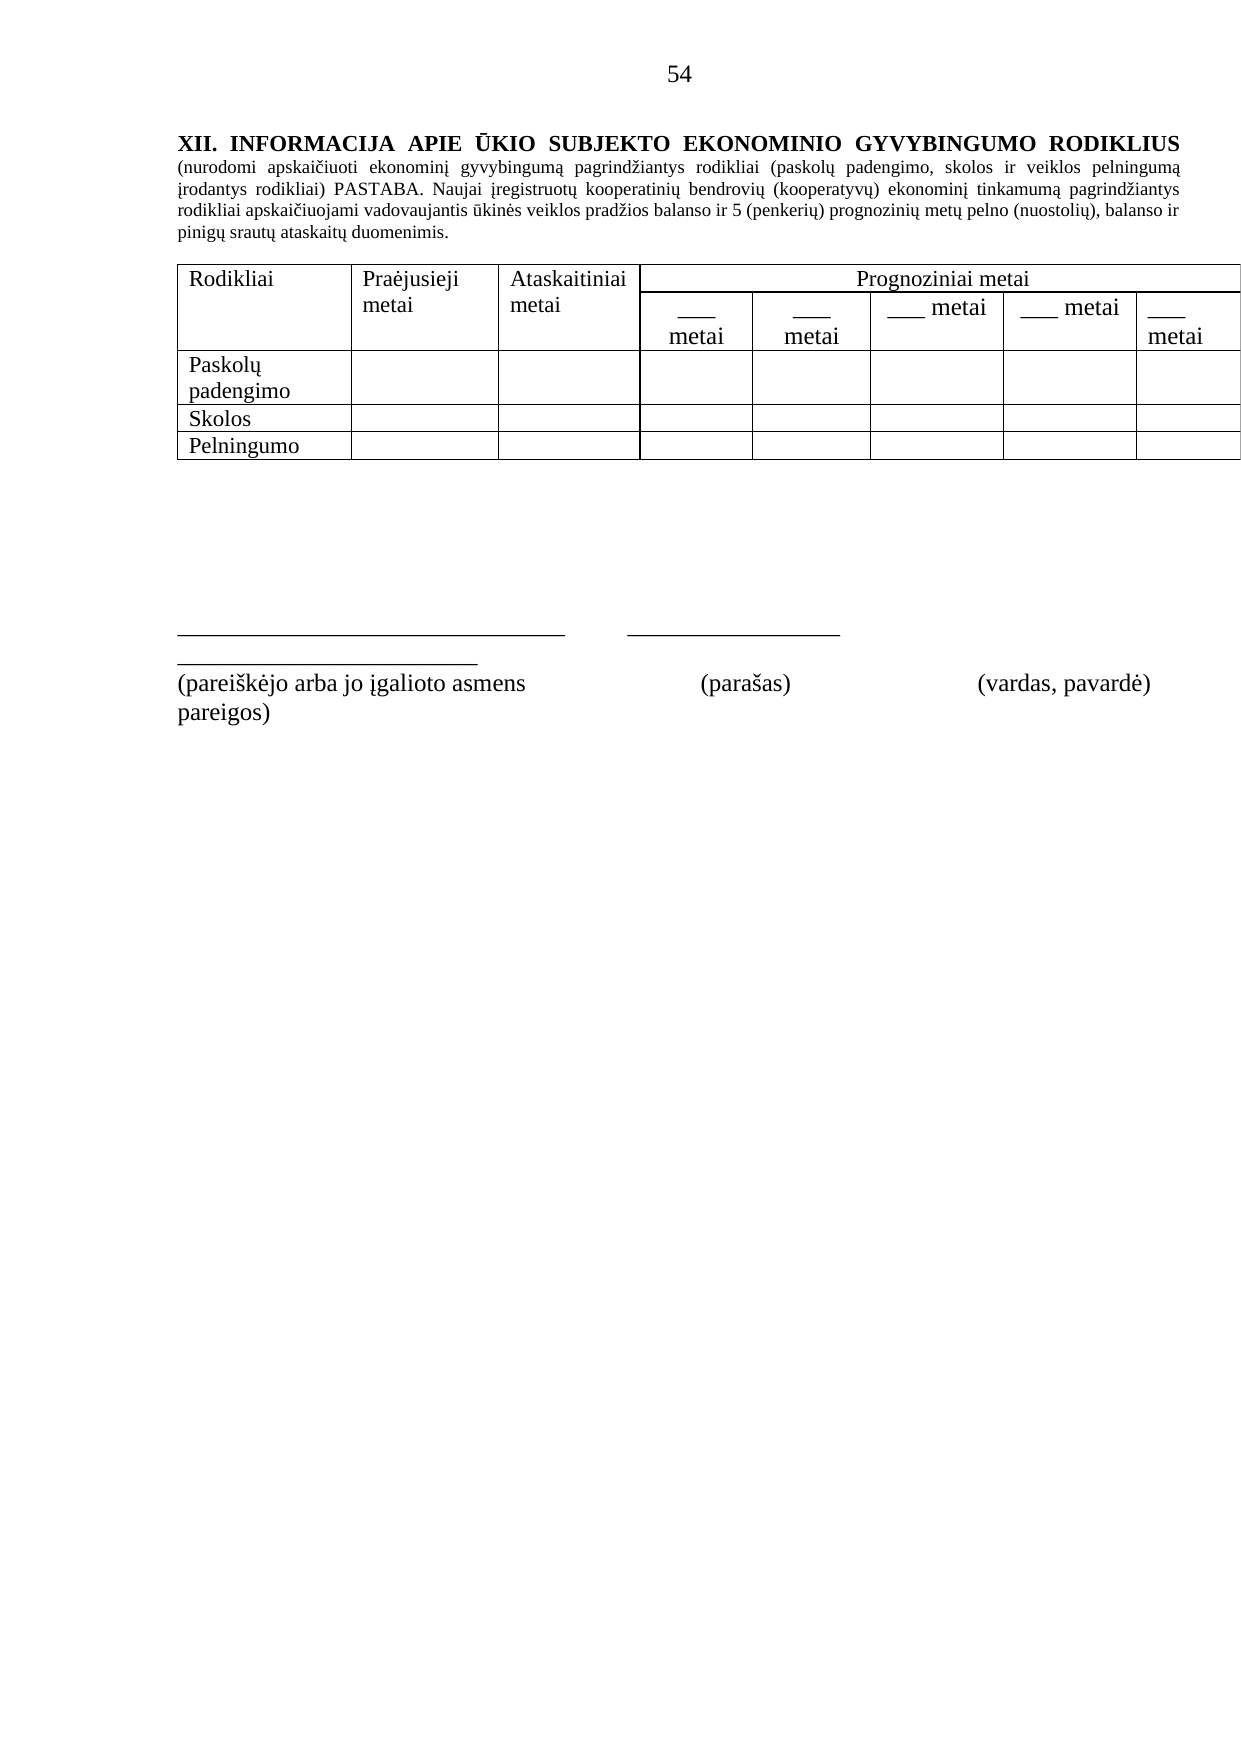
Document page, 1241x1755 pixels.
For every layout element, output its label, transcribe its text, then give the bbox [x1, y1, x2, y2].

table_cell ___ metai [753, 293, 870, 350]
table_cell [499, 432, 639, 458]
table_cell [753, 405, 870, 431]
text pareigos) [177, 697, 1181, 726]
table_cell [753, 432, 870, 458]
table_cell [352, 405, 498, 431]
table_cell [1004, 405, 1136, 431]
table_cell [1137, 432, 1240, 458]
table_cell [1137, 351, 1240, 404]
table_header Praėjusieji metai [352, 265, 498, 350]
table_cell [1137, 405, 1240, 431]
table_cell [352, 351, 498, 404]
table_header Ataskaitiniai metai [499, 265, 639, 350]
table_cell [871, 432, 1003, 458]
table_cell [352, 432, 498, 458]
table_cell ___ metai [1137, 293, 1240, 350]
table_cell [1004, 351, 1136, 404]
table_cell Skolos [178, 405, 351, 431]
table_cell ___ metai [1004, 293, 1136, 350]
text XII. INFORMACIJA APIE ŪKIO SUBJEKTO EKONOMINIO GYVYBINGUMO RODIKLIUS (nurodomi apskaičiuoti ekonominį gyvybingumą pagrindžiantys rodikliai (paskolų padengimo, skolos ir veiklos pelningumą įrodantys rodikliai) PASTABA. Naujai įregistruotų kooperatinių bendrovių (kooperatyvų) ekonominį tinkamumą pagrindžiantys rodikliai apskaičiuojami vadovaujantis ūkinės veiklos pradžios balanso ir 5 (penkerių) prognozinių metų pelno (nuostolių), balanso ir pinigų srautų ataskaitų duomenimis. [177, 130, 1181, 242]
table_cell [871, 405, 1003, 431]
table_cell Pelningumo [178, 432, 351, 458]
table_header Rodikliai [178, 265, 351, 350]
table_cell ___ metai [641, 293, 752, 350]
table_cell [871, 351, 1003, 404]
table_cell [641, 405, 752, 431]
table_cell ___ metai [871, 293, 1003, 350]
text (pareiškėjo arba jo įgalioto asmens (parašas) (vardas, pavardė) [177, 668, 1181, 697]
table_cell [1004, 432, 1136, 458]
text _______________________________ _________________ ________________________ [177, 611, 1181, 668]
table_cell [499, 351, 639, 404]
table_cell [499, 405, 639, 431]
table_cell Paskolų padengimo [178, 351, 351, 404]
table_cell [753, 351, 870, 404]
table_cell [641, 351, 752, 404]
table_header Prognoziniai metai [641, 265, 1240, 291]
table_cell [641, 432, 752, 458]
